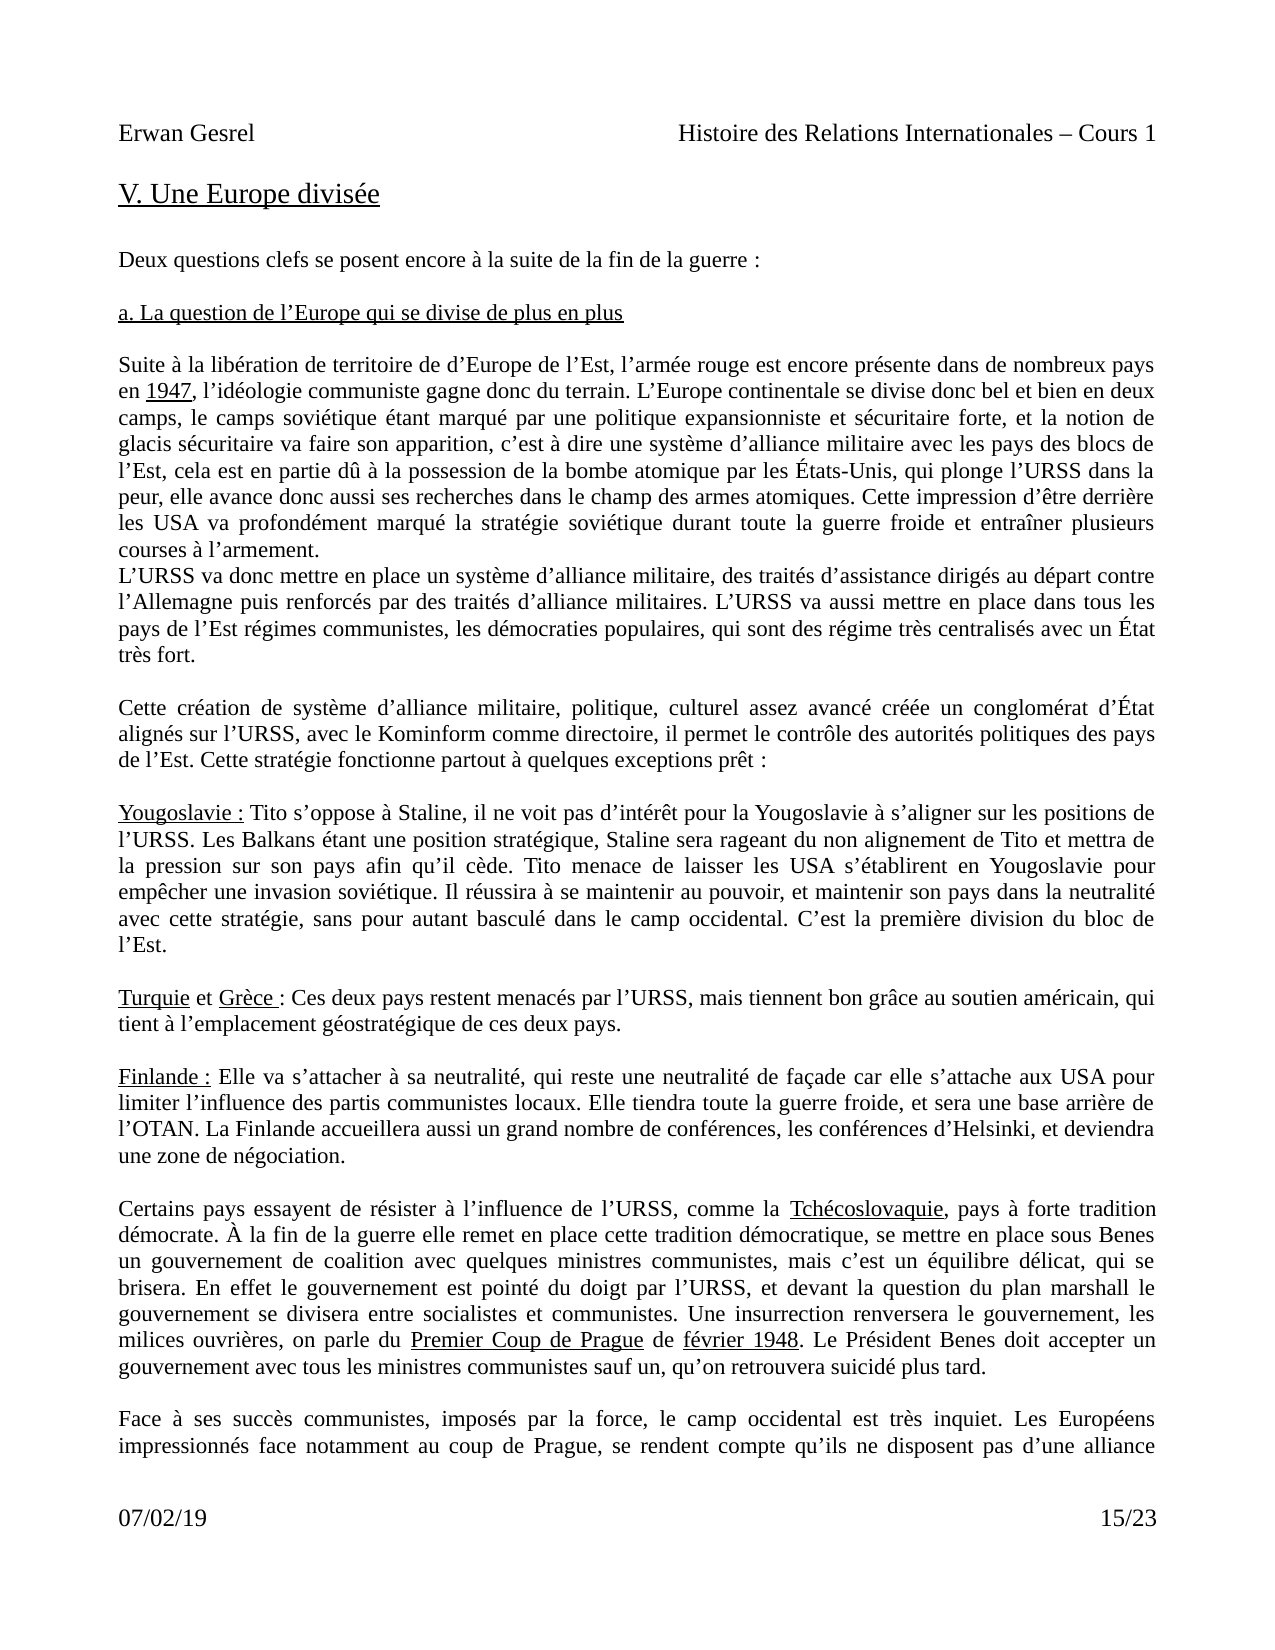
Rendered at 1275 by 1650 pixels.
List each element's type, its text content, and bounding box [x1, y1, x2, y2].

text Finlande : Elle va s’attacher à sa neutralité, qui reste une neutralité de façade car elle s’attache aux USA pour limiter l’influence des partis communistes locaux. Elle tiendra toute la guerre froide, et sera une base arrière de l’OTAN. La Finlande accueillera aussi un grand nombre de conférences, les conférences d’Helsinki, et deviendra une zone de négociation. [118, 1063, 1157, 1168]
text Cette création de système d’alliance militaire, politique, culturel assez avancé créée un conglomérat d’État alignés sur l’URSS, avec le Kominform comme directoire, il permet le contrôle des autorités politiques des pays de l’Est. Cette stratégie fonctionne partout à quelques exceptions prêt : [118, 694, 1157, 773]
text a. La question de l’Europe qui se divise de plus en plus [118, 298, 1157, 325]
text Suite à la libération de territoire de d’Europe de l’Est, l’armée rouge est encore présente dans de nombreux pays en 1947, l’idéologie communiste gagne donc du terrain. L’Europe continentale se divise donc bel et bien en deux camps, le camps soviétique étant marqué par une politique expansionniste et sécuritaire forte, et la notion de glacis sécuritaire va faire son apparition, c’est à dire une système d’alliance militaire avec les pays des blocs de l’Est, cela est en partie dû à la possession de la bombe atomique par les États-Unis, qui plonge l’URSS dans la peur, elle avance donc aussi ses recherches dans le champ des armes atomiques. Cette impression d’être derrière les USA va profondément marqué la stratégie soviétique durant toute la guerre froide et entraîner plusieurs courses à l’armement. [118, 325, 1157, 562]
text Turquie et Grèce : Ces deux pays restent menacés par l’URSS, mais tiennent bon grâce au soutien américain, qui tient à l’emplacement géostratégique de ces deux pays. [118, 984, 1157, 1036]
text L’URSS va donc mettre en place un système d’alliance militaire, des traités d’assistance dirigés au départ contre l’Allemagne puis renforcés par des traités d’alliance militaires. L’URSS va aussi mettre en place dans tous les pays de l’Est régimes communistes, les démocraties populaires, qui sont des régime très centralisés avec un État très fort. [118, 562, 1157, 667]
text V. Une Europe divisée [118, 176, 1157, 210]
text Face à ses succès communistes, imposés par la force, le camp occidental est très inquiet. Les Européens impressionnés face notamment au coup de Prague, se rendent compte qu’ils ne disposent pas d’une alliance [118, 1405, 1157, 1458]
text Yougoslavie : Tito s’oppose à Staline, il ne voit pas d’intérêt pour la Yougoslavie à s’aligner sur les positions de l’URSS. Les Balkans étant une position stratégique, Staline sera rageant du non alignement de Tito et mettra de la pression sur son pays afin qu’il cède. Tito menace de laisser les USA s’établirent en Yougoslavie pour empêcher une invasion soviétique. Il réussira à se maintenir au pouvoir, et maintenir son pays dans la neutralité avec cette stratégie, sans pour autant basculé dans le camp occidental. C’est la première division du bloc de l’Est. [118, 773, 1157, 957]
text Deux questions clefs se posent encore à la suite de la fin de la guerre : [118, 246, 1157, 272]
text Certains pays essayent de résister à l’influence de l’URSS, comme la Tchécoslovaquie, pays à forte tradition démocrate. À la fin de la guerre elle remet en place cette tradition démocratique, se mettre en place sous Benes un gouvernement de coalition avec quelques ministres communistes, mais c’est un équilibre délicat, qui se brisera. En effet le gouvernement est pointé du doigt par l’URSS, et devant la question du plan marshall le gouvernement se divisera entre socialistes et communistes. Une insurrection renversera le gouvernement, les milices ouvrières, on parle du Premier Coup de Prague de février 1948. Le Président Benes doit accepter un gouvernement avec tous les ministres communistes sauf un, qu’on retrouvera suicidé plus tard. [118, 1194, 1157, 1379]
